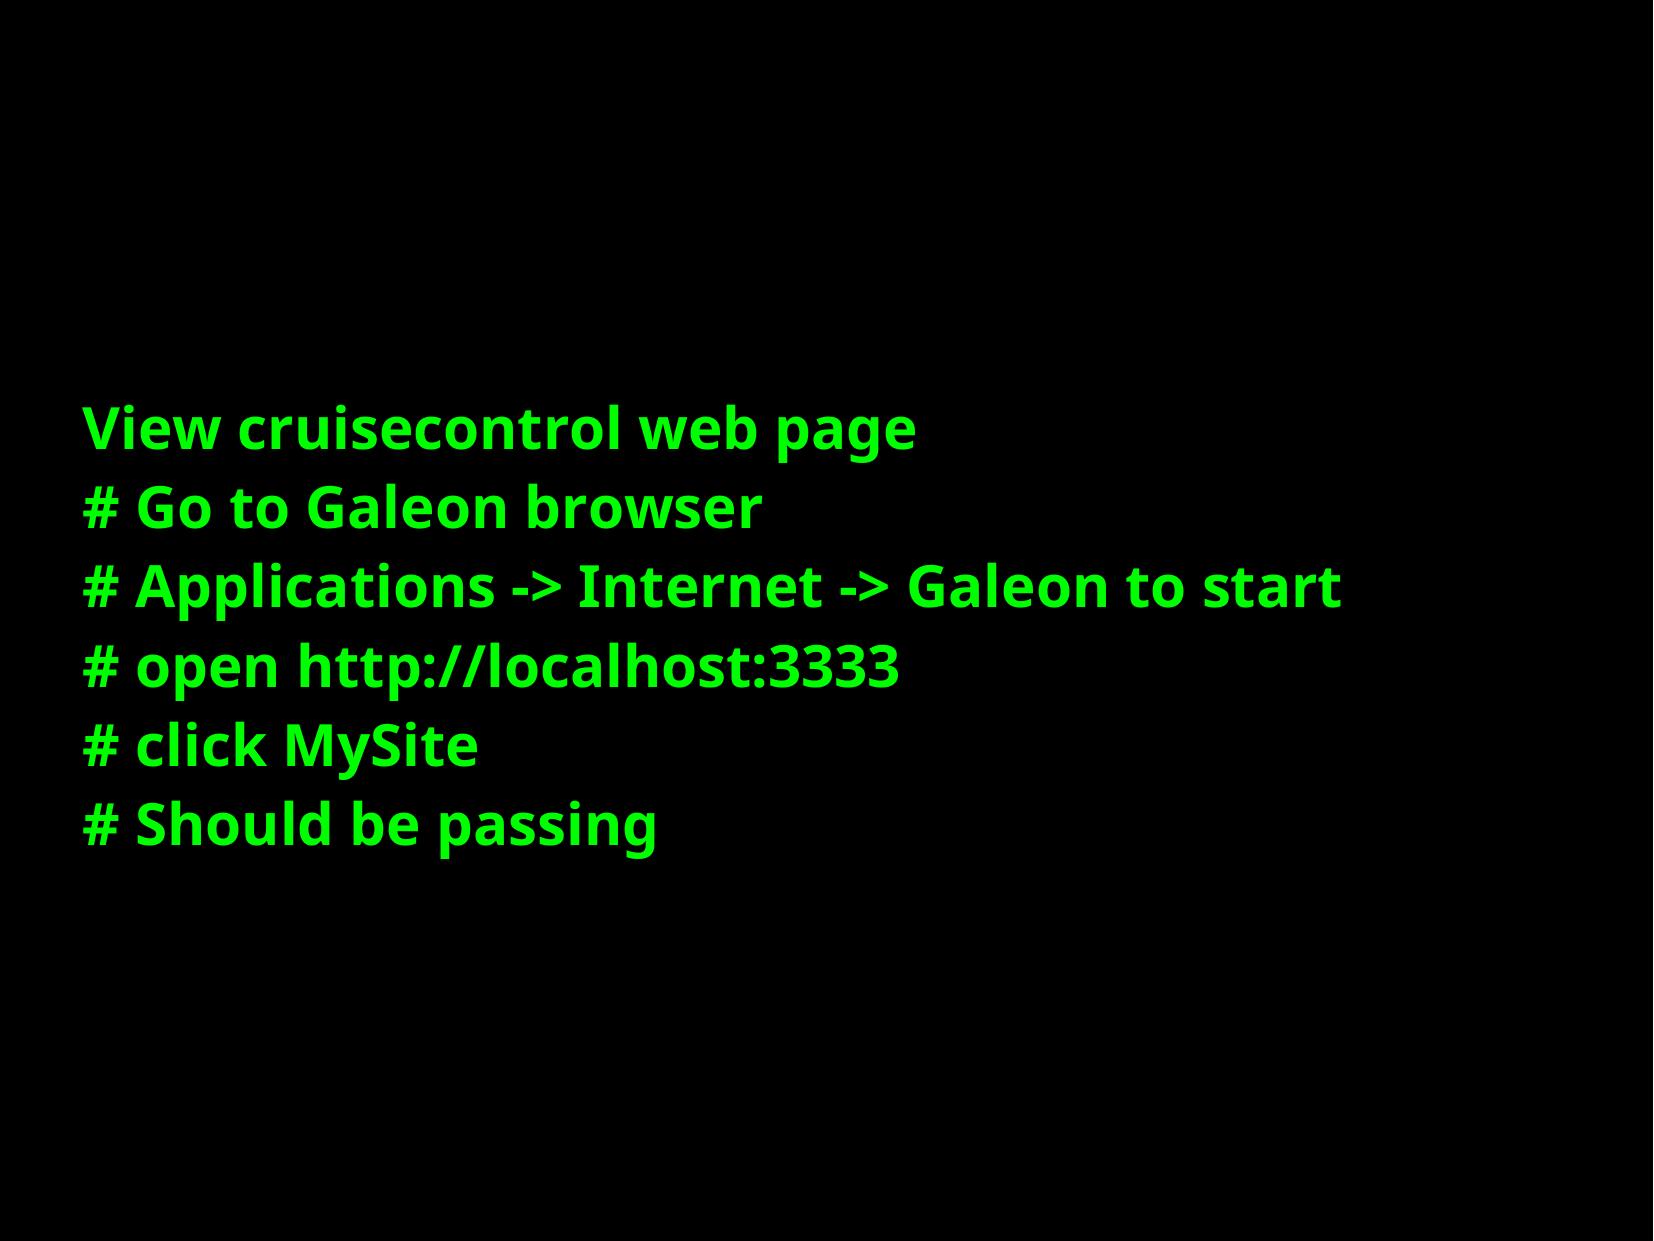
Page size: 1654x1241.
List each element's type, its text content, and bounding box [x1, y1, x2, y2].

title View cruisecontrol web page # Go to Galeon browser # Applications -> Internet -> Galeon to start # open http://localhost:3333 # click MySite # Should be passing [82, 49, 1571, 1201]
